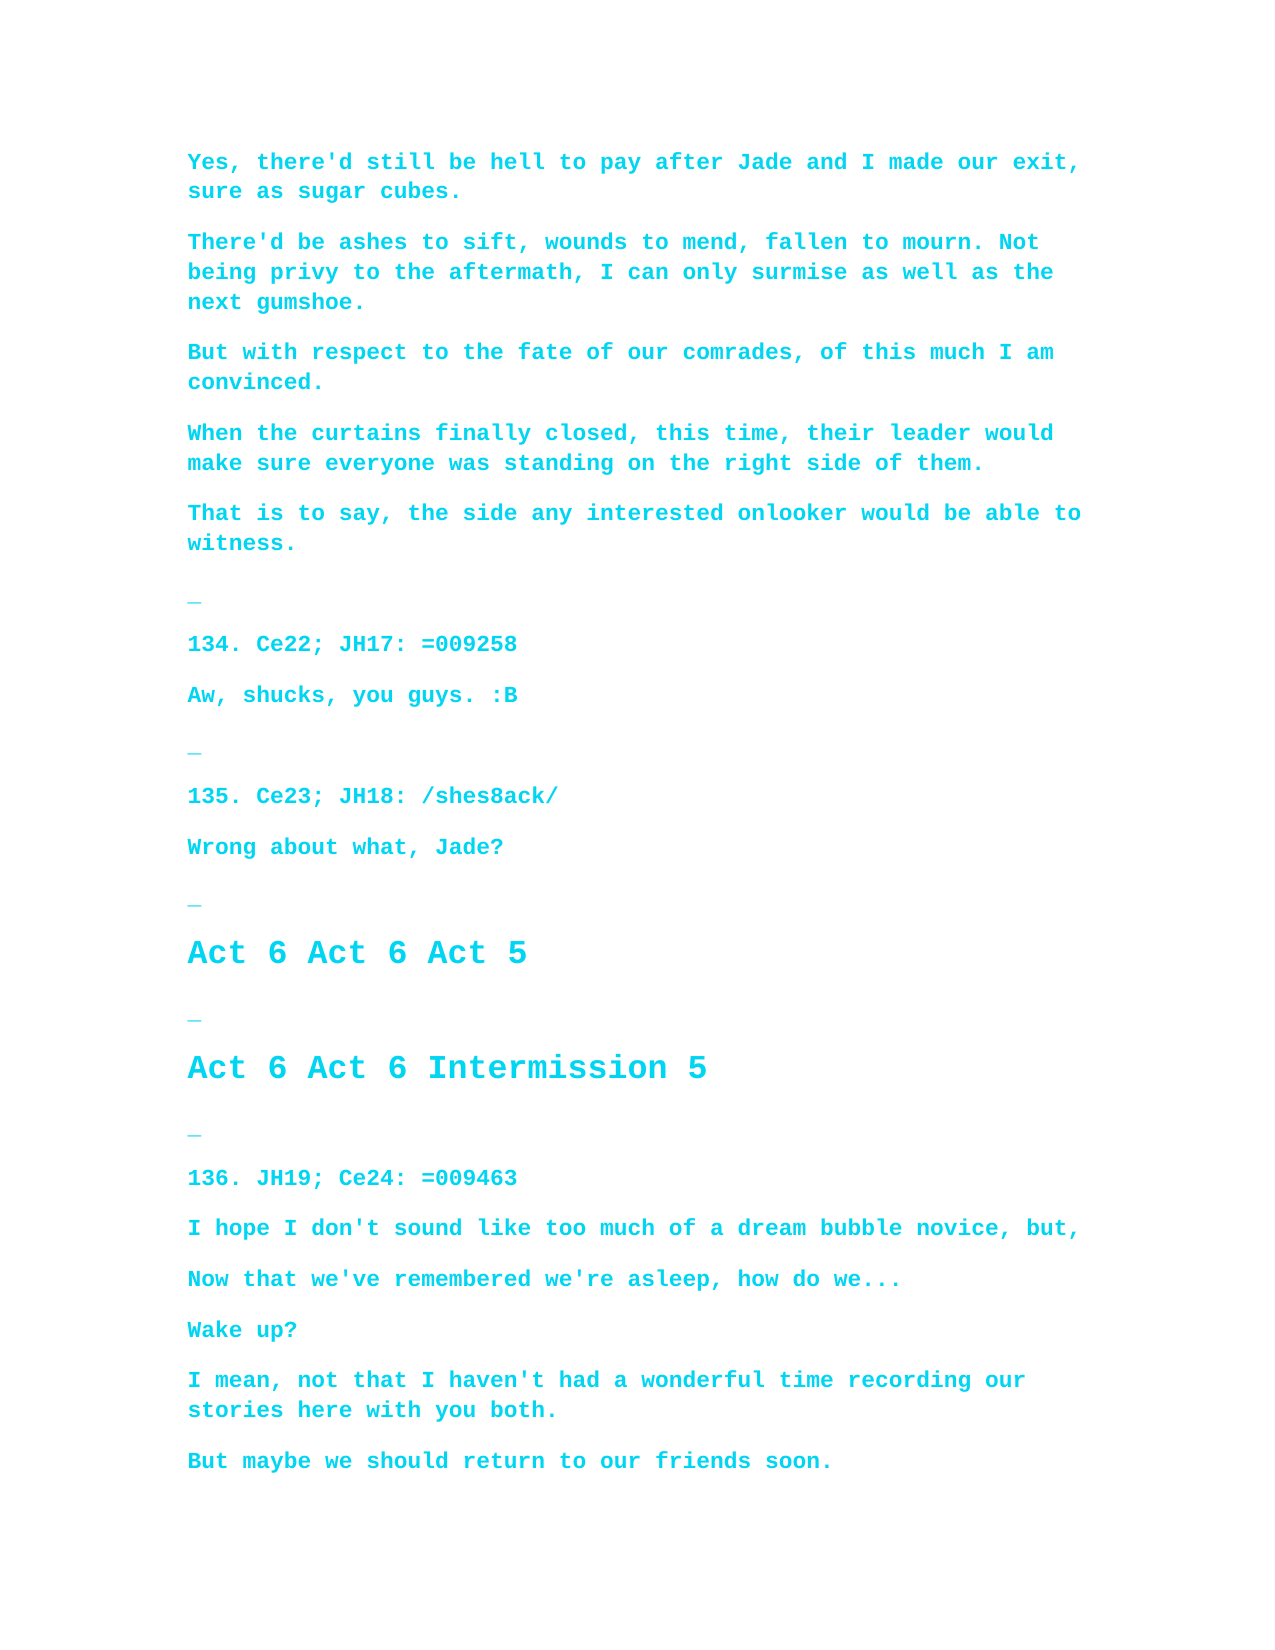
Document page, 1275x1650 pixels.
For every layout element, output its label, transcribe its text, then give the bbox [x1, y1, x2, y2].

text Act 6 Act 6 Intermission 5 [187, 1051, 1087, 1089]
text I hope I don't sound like too much of a dream bubble novice, but, [187, 1217, 1087, 1243]
text I mean, not that I haven't had a wonderful time recording our stories here with you both. [187, 1368, 1087, 1424]
text Wrong about what, Jade? [187, 835, 1087, 861]
text But with respect to the fate of our comrades, of this much I am convinced. [187, 341, 1087, 396]
text _ [187, 1001, 1087, 1026]
text Yes, there'd still be hell to pay after Jade and I made our exit, sure as sugar cubes. [187, 150, 1087, 206]
text But maybe we should return to our friends soon. [187, 1449, 1087, 1475]
text 135. Ce23; JH18: /shes8ack/ [187, 784, 1087, 810]
text There'd be ashes to sift, wounds to mend, fallen to mourn. Not being privy to the aftermath, I can only surmise as well as the next gumshoe. [187, 230, 1087, 316]
text When the curtains finally closed, this time, their leader would make sure everyone was standing on the right side of them. [187, 421, 1087, 477]
text 136. JH19; Ce24: =009463 [187, 1166, 1087, 1192]
text _ [187, 734, 1087, 760]
text _ [187, 582, 1087, 608]
text _ [187, 886, 1087, 912]
text That is to say, the side any interested onlooker would be able to witness. [187, 501, 1087, 557]
text Aw, shucks, you guys. :B [187, 683, 1087, 709]
text Act 6 Act 6 Act 5 [187, 936, 1087, 974]
text Wake up? [187, 1318, 1087, 1344]
text _ [187, 1115, 1087, 1141]
text 134. Ce22; JH17: =009258 [187, 632, 1087, 658]
text Now that we've remembered we're asleep, how do we... [187, 1267, 1087, 1293]
